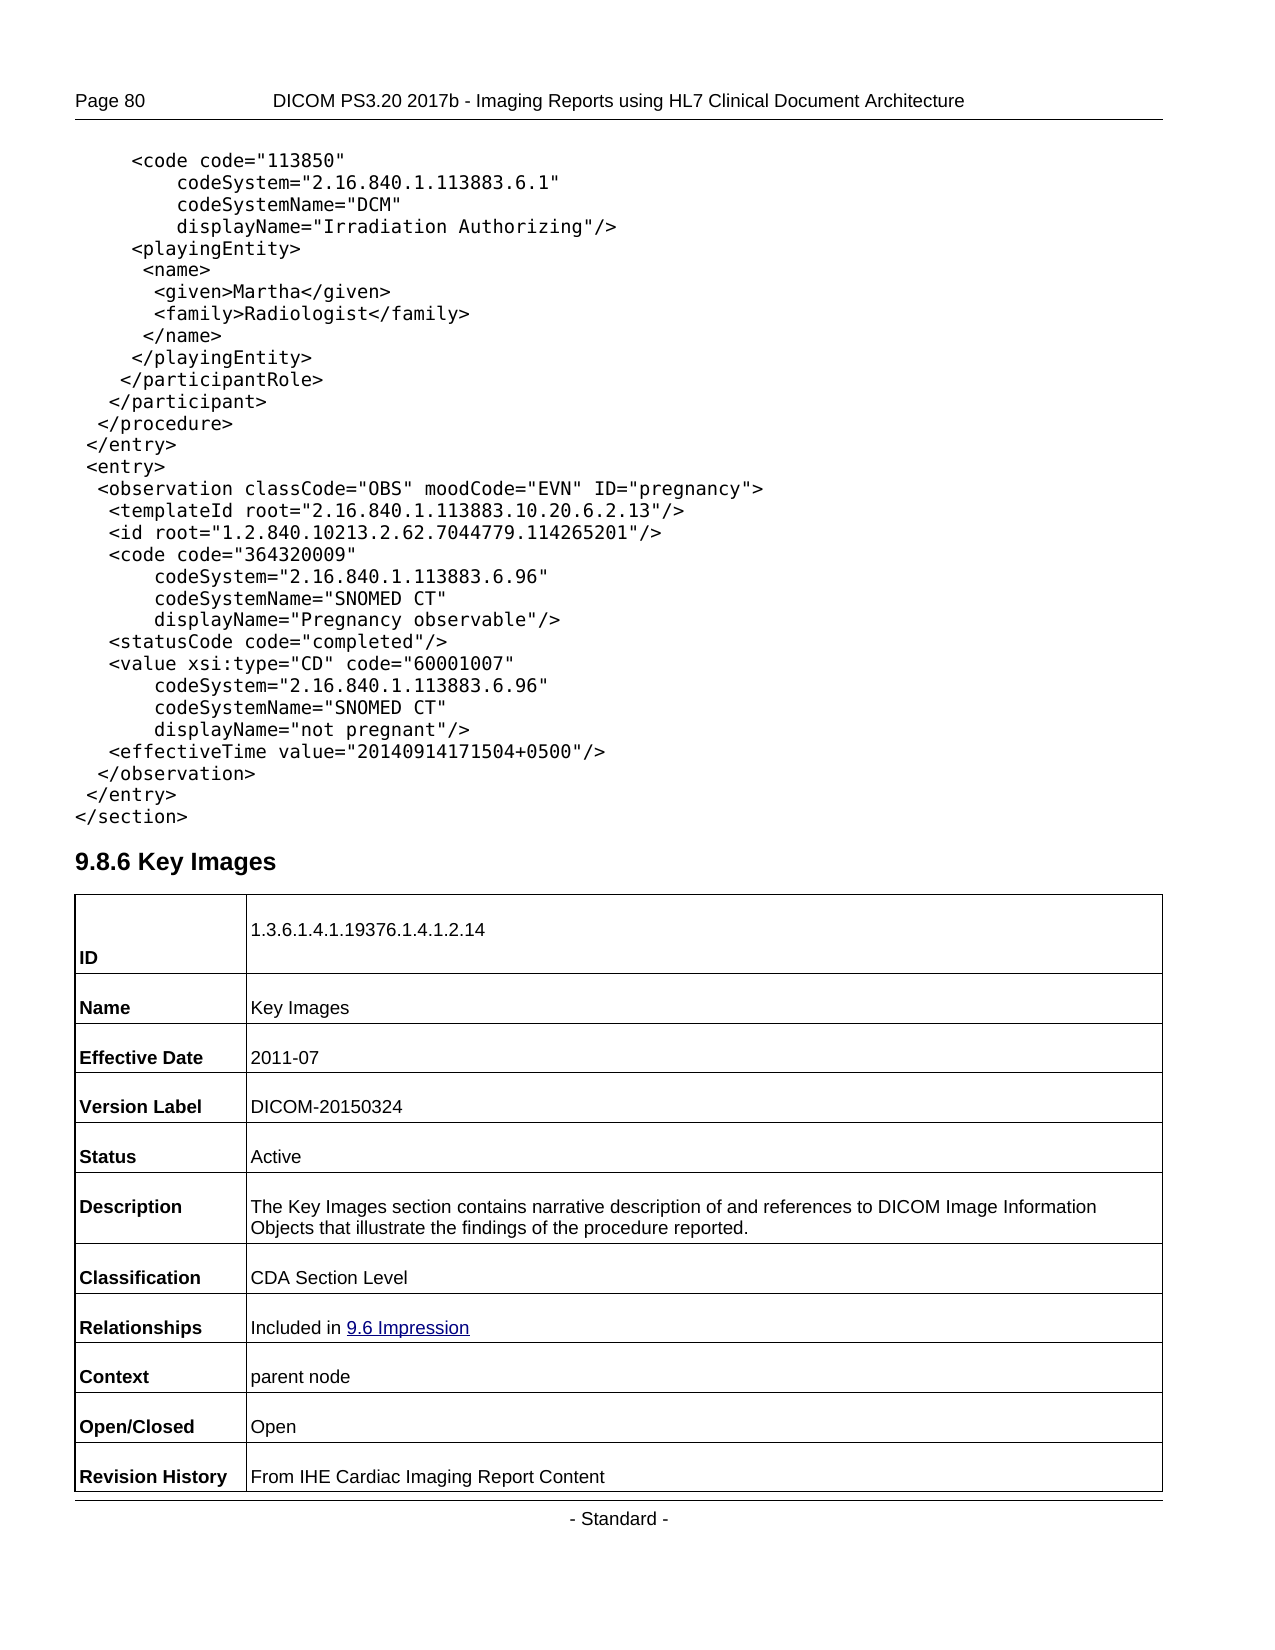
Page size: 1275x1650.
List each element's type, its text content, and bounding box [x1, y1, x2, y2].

table_cell From IHE Cardiac Imaging Report Content [247, 1443, 1162, 1491]
table_cell Relationships [76, 1294, 246, 1342]
table_cell 2011-07 [247, 1024, 1162, 1072]
table_cell Name [76, 974, 246, 1022]
table_cell Classification [76, 1244, 246, 1292]
table_cell Version Label [76, 1073, 246, 1122]
table_cell parent node [247, 1343, 1162, 1392]
table_cell Open/Closed [76, 1393, 246, 1442]
table_cell Description [76, 1173, 246, 1243]
table_cell Revision History [76, 1443, 246, 1491]
table_cell Included in 9.6 Impression [247, 1294, 1162, 1342]
table_cell Effective Date [76, 1024, 246, 1072]
table_cell Status [76, 1123, 246, 1172]
text 9.8.6 Key Images [75, 847, 1162, 876]
table_cell Open [247, 1393, 1162, 1442]
table_cell Context [76, 1343, 246, 1392]
table_header ID [76, 895, 246, 973]
table_cell Active [247, 1123, 1162, 1172]
table_cell Key Images [247, 974, 1162, 1022]
table_cell CDA Section Level [247, 1244, 1162, 1292]
table_cell DICOM-20150324 [247, 1073, 1162, 1122]
text <code code="113850" codeSystem="2.16.840.1.113883.6.1" codeSystemName="DCM" displayName="Irradiation Authorizing"/> <playingEntity> <name> <given>Martha</given> <family>Radiologist</family> </name> </playingEntity> </participantRole> </participant> </procedure> </entry> <entry> <observation classCode="OBS" moodCode="EVN" ID="pregnancy"> <templateId root="2.16.840.1.113883.10.20.6.2.13"/> <id root="1.2.840.10213.2.62.7044779.114265201"/> <code code="364320009" codeSystem="2.16.840.1.113883.6.96" codeSystemName="SNOMED CT" displayName="Pregnancy observable"/> <statusCode code="completed"/> <value xsi:type="CD" code="60001007" codeSystem="2.16.840.1.113883.6.96" codeSystemName="SNOMED CT" displayName="not pregnant"/> <effectiveTime value="20140914171504+0500"/> </observation> </entry> </section> [75, 150, 1162, 828]
table_header 1.3.6.1.4.1.19376.​1.4.1.2.14 [247, 895, 1162, 973]
table_cell The Key Images section contains narrative description of and references to DICOM Image Information Objects that illustrate the findings of the procedure reported. [247, 1173, 1162, 1243]
